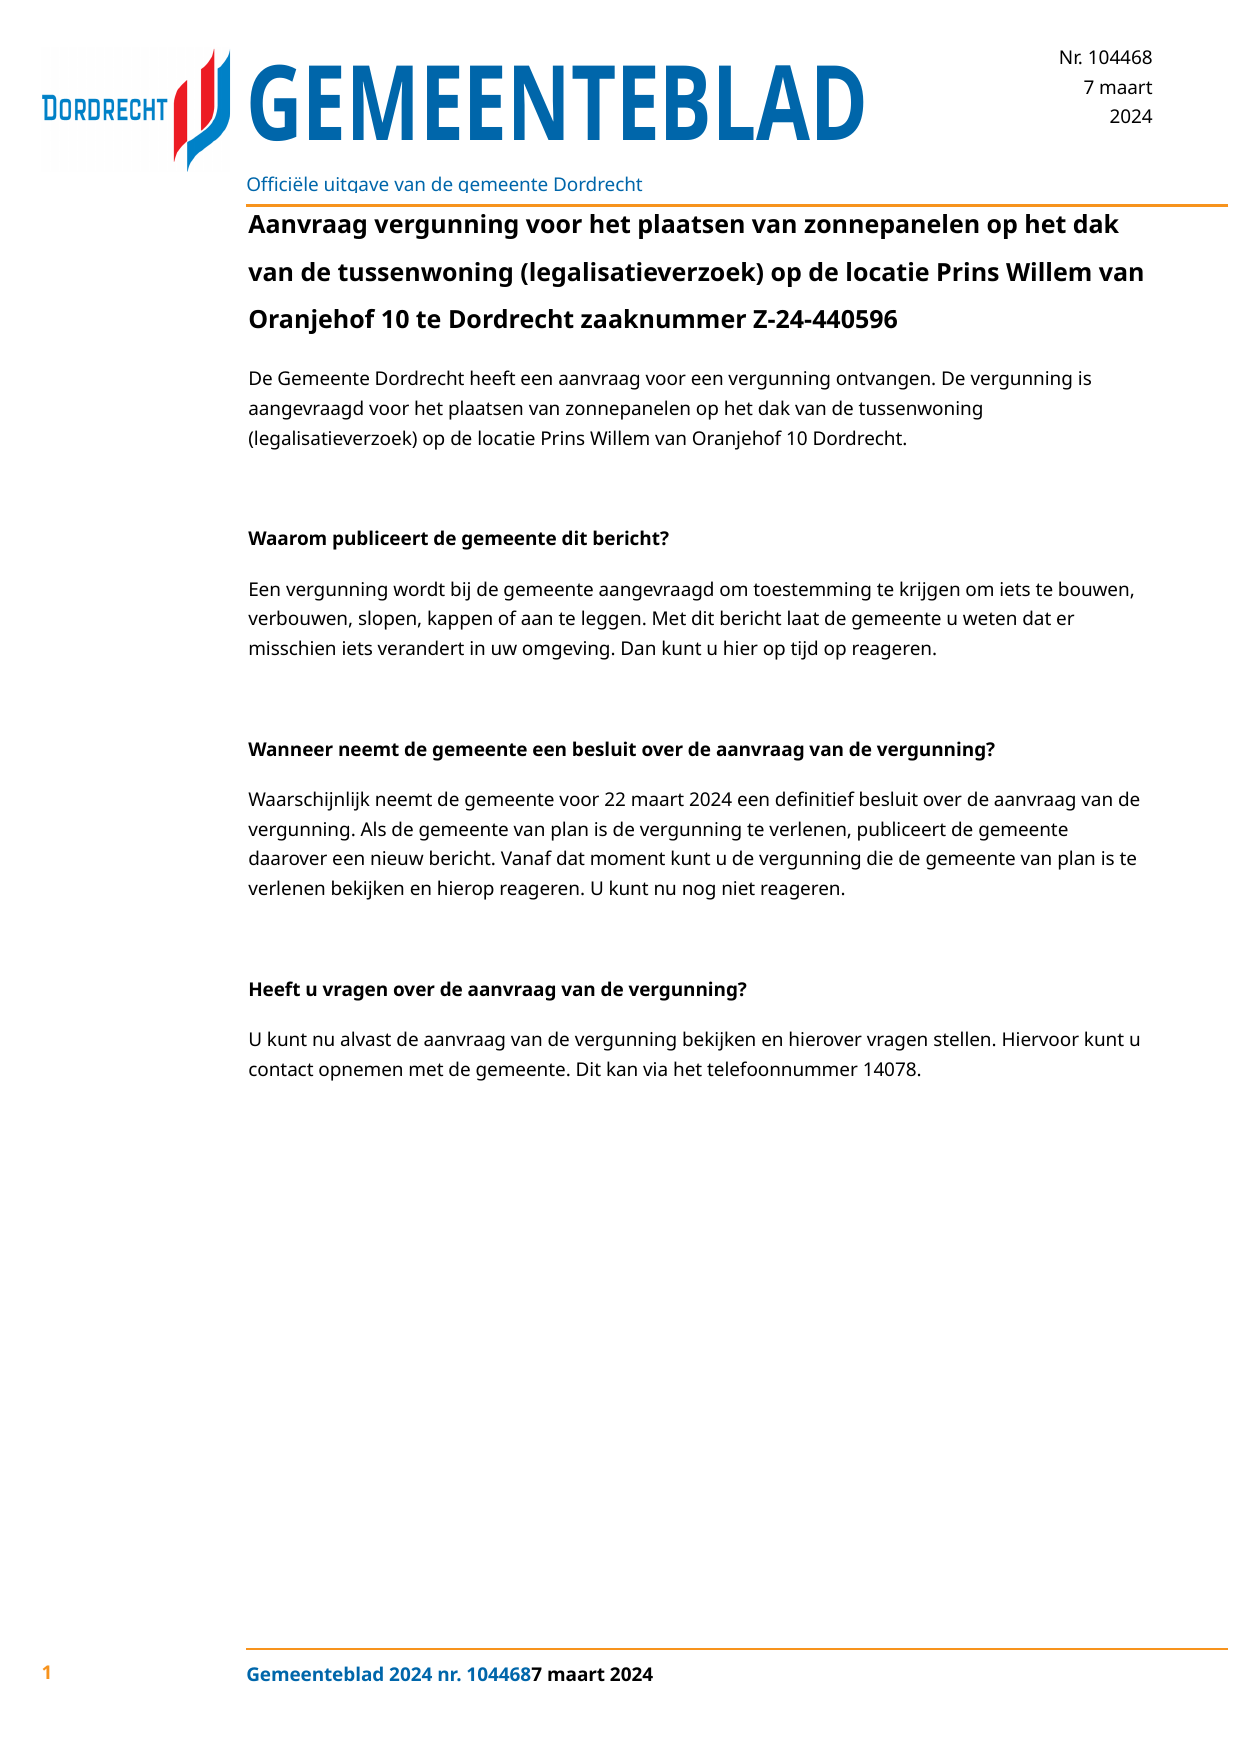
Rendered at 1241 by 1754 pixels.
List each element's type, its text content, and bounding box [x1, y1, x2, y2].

text Aanvraag vergunning voor het plaatsen van zonnepanelen op het dak van de tussenwoning (legalisatieverzoek) op de locatie Prins Willem van Oranjehof 10 te Dordrecht zaaknummer Z-24-440596 [248, 207, 1152, 336]
text De Gemeente Dordrecht heeft een aanvraag voor een vergunning ontvangen. De vergunning is aangevraagd voor het plaatsen van zonnepanelen op het dak van de tussenwoning (legalisatieverzoek) op de locatie Prins Willem van Oranjehof 10 Dordrecht. [248, 366, 1152, 450]
text Waarschijnlijk neemt de gemeente voor 22 maart 2024 een definitief besluit over de aanvraag van de vergunning. Als de gemeente van plan is de vergunning te verlenen, publiceert de gemeente daarover een nieuw bericht. Vanaf dat moment kunt u de vergunning die de gemeente van plan is te verlenen bekijken en hierop reageren. U kunt nu nog niet reageren. [248, 786, 1152, 901]
text Een vergunning wordt bij de gemeente aangevraagd om toestemming te krijgen om iets te bouwen, verbouwen, slopen, kappen of aan te leggen. Met dit bericht laat de gemeente u weten dat er misschien iets verandert in uw omgeving. Dan kunt u hier op tijd op reageren. [248, 576, 1152, 661]
picture [41, 47, 231, 172]
text Waarom publiceert de gemeente dit bericht? [248, 526, 1152, 551]
text U kunt nu alvast de aanvraag van de vergunning bekijken en hierover vragen stellen. Hiervoor kunt u contact opnemen met de gemeente. Dit kan via het telefoonnummer 14078. [248, 1026, 1152, 1082]
text Heeft u vragen over de aanvraag van de vergunning? [248, 976, 1152, 1002]
text Wanneer neemt de gemeente een besluit over de aanvraag van de vergunning? [248, 736, 1152, 762]
